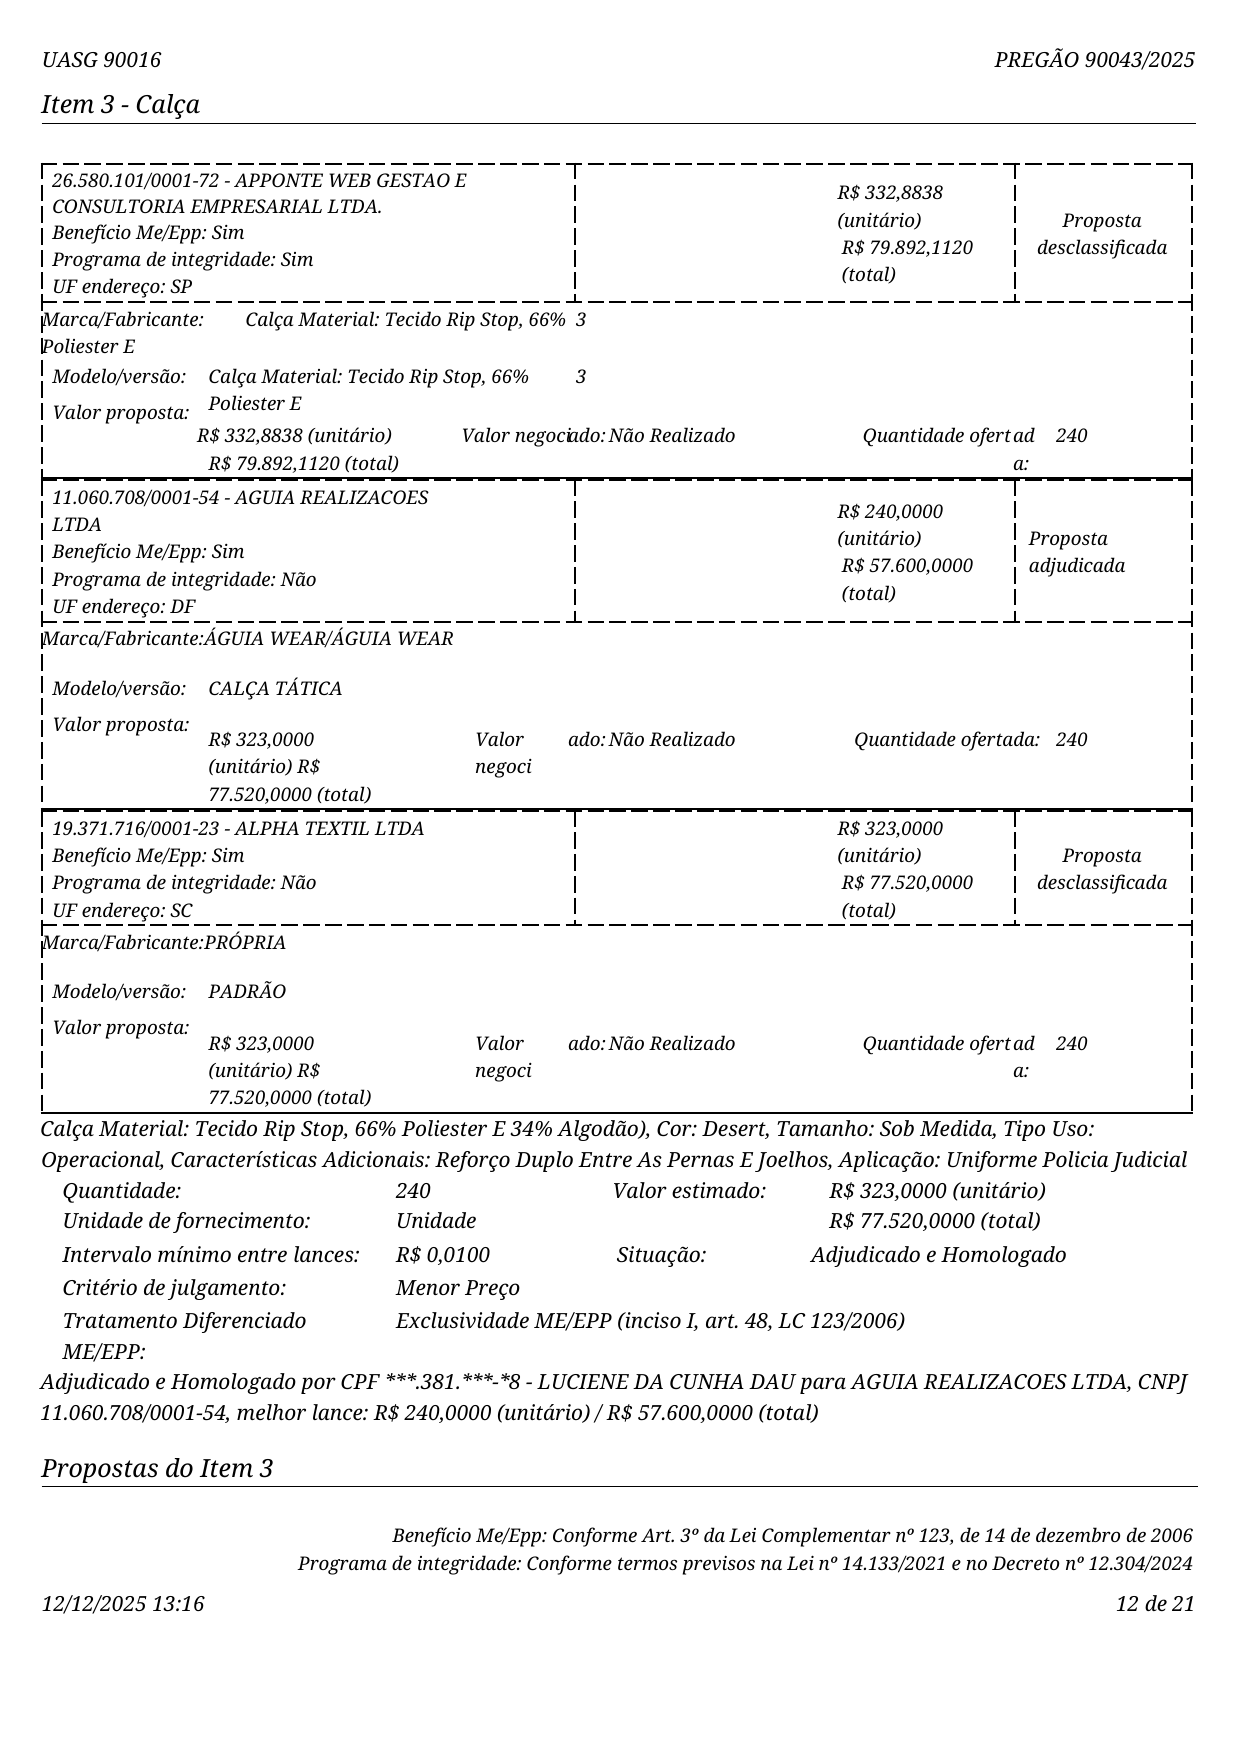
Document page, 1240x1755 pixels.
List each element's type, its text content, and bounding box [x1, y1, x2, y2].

table_cell R$ 0,0100 Situação: Adjudicado e Homologado [396, 1240, 1069, 1273]
table_cell 3 [575, 301, 837, 360]
text Calça Material: Tecido Rip Stop, 66% Poliester E 34% Algodão), Cor: Desert, Tamanho: Sob Medida, Tipo Uso: Operacional, Características Adicionais: Reforço Duplo Entre As Pernas E Joelhos, Aplicação: Uniforme Policia Judicial [40, 1114, 1198, 1173]
table_header [475, 479, 575, 621]
table_cell ado: Não Realizado [575, 721, 837, 808]
table_cell Marca/Fabricante: ÁGUIA WEAR/ÁGUIA WEAR [42, 621, 475, 672]
table_header R$ 323,0000 (unitário) R$ 77.520,0000 (total) [837, 810, 1014, 924]
table_cell Modelo/versão: Valor proposta: [42, 976, 197, 1112]
table_header 19.371.716/0001-23 - ALPHA TEXTIL LTDA Benefício Me/Epp: Sim Programa de integridade: Não UF endereço: SC [42, 810, 475, 924]
table_cell Unidade de fornecimento: [63, 1206, 396, 1240]
table_cell ado: Não Realizado [575, 418, 837, 477]
table_cell Valor negoci [475, 721, 575, 808]
table_cell Intervalo mínimo entre lances: [63, 1240, 396, 1273]
table_cell Exclusividade ME/EPP (inciso I, art. 48, LC 123/2006) [396, 1306, 1069, 1367]
table_cell [575, 976, 837, 1025]
table_cell [1015, 360, 1192, 418]
table_cell [475, 621, 575, 672]
table_cell 240 [1046, 721, 1192, 808]
table_header Proposta desclassificada [1015, 163, 1192, 301]
table_header 26.580.101/0001-72 - APPONTE WEB GESTAO E CONSULTORIA EMPRESARIAL LTDA. Benefício Me/Epp: Sim Programa de integridade: Sim UF endereço: SP [42, 163, 575, 301]
table_cell ada: [1015, 1025, 1046, 1112]
table_header Proposta adjudicada [1015, 479, 1192, 621]
table_cell Marca/Fabricante: PRÓPRIA [42, 924, 475, 976]
table_cell Modelo/versão: Valor proposta: [42, 360, 197, 477]
table_cell R$ 332,8838 (unitário) Valor negoci R$ 79.892,1120 (total) [197, 418, 575, 477]
table_cell PADRÃO [197, 976, 475, 1025]
table_cell [837, 621, 1192, 672]
table_cell 3 [575, 360, 837, 418]
table_cell [475, 672, 575, 721]
table_cell [475, 976, 575, 1025]
table_header R$ 332,8838 (unitário) R$ 79.892,1120 (total) [837, 163, 1014, 301]
table_cell Quantidade ofert [837, 418, 1014, 477]
text Benefício Me/Epp: Conforme Art. 3º da Lei Complementar nº 123, de 14 de dezembro de 2006 [42, 1522, 1195, 1547]
table_cell [837, 924, 1014, 976]
table_cell [1015, 301, 1192, 360]
table_header Quantidade: [63, 1176, 396, 1206]
table_cell [1015, 976, 1192, 1025]
table_cell [837, 301, 1014, 360]
table_cell [575, 924, 837, 976]
table_cell Marca/Fabricante: Calça Material: Tecido Rip Stop, 66% Poliester E [42, 301, 575, 360]
table_cell 240 [1046, 418, 1192, 477]
table_cell Tratamento Diferenciado ME/EPP: [63, 1306, 396, 1367]
table_cell Unidade R$ 77.520,0000 (total) [396, 1206, 1069, 1240]
table_cell 240 [1046, 1025, 1192, 1112]
table_cell R$ 323,0000 (unitário) R$ 77.520,0000 (total) [197, 1025, 475, 1112]
table_cell [575, 621, 837, 672]
table_cell Valor negoci [475, 1025, 575, 1112]
text Adjudicado e Homologado por CPF ***.381.***-*8 - LUCIENE DA CUNHA DAU para AGUIA REALIZACOES LTDA, CNPJ [40, 1367, 1198, 1396]
table_cell Critério de julgamento: [63, 1273, 396, 1306]
text 11.060.708/0001-54, melhor lance: R$ 240,0000 (unitário) / R$ 57.600,0000 (total) [40, 1398, 1198, 1427]
table_header Proposta desclassificada [1015, 810, 1192, 924]
table_header [575, 810, 837, 924]
table_header R$ 240,0000 (unitário) R$ 57.600,0000 (total) [837, 479, 1014, 621]
table_cell Menor Preço [396, 1273, 1069, 1306]
table_cell CALÇA TÁTICA [197, 672, 475, 721]
text Programa de integridade: Conforme termos previsos na Lei nº 14.133/2021 e no Decreto nº 12.304/2024 [42, 1550, 1195, 1575]
table_cell R$ 323,0000 (unitário) R$ 77.520,0000 (total) [197, 721, 475, 808]
table_cell [837, 672, 1192, 721]
table_cell ado: Não Realizado [575, 1025, 837, 1112]
table_cell ada: [1015, 418, 1046, 477]
subtitle Propostas do Item 3 [41, 1450, 1198, 1484]
table_cell [1015, 924, 1192, 976]
table_header [575, 479, 837, 621]
subtitle Item 3 - Calça [41, 87, 1198, 121]
table_header [475, 810, 575, 924]
table_cell Modelo/versão: Valor proposta: [42, 672, 197, 808]
table_cell [575, 672, 837, 721]
table_header [575, 163, 837, 301]
table_cell Quantidade ofert [837, 1025, 1014, 1112]
table_cell [475, 924, 575, 976]
table_cell Calça Material: Tecido Rip Stop, 66% Poliester E [197, 360, 575, 418]
table_header 11.060.708/0001-54 - AGUIA REALIZACOES LTDA Benefício Me/Epp: Sim Programa de integridade: Não UF endereço: DF [42, 479, 475, 621]
table_header 240 Valor estimado: R$ 323,0000 (unitário) [396, 1176, 1069, 1206]
table_cell [837, 976, 1014, 1025]
table_cell Quantidade ofertada: [837, 721, 1046, 808]
table_cell [837, 360, 1014, 418]
